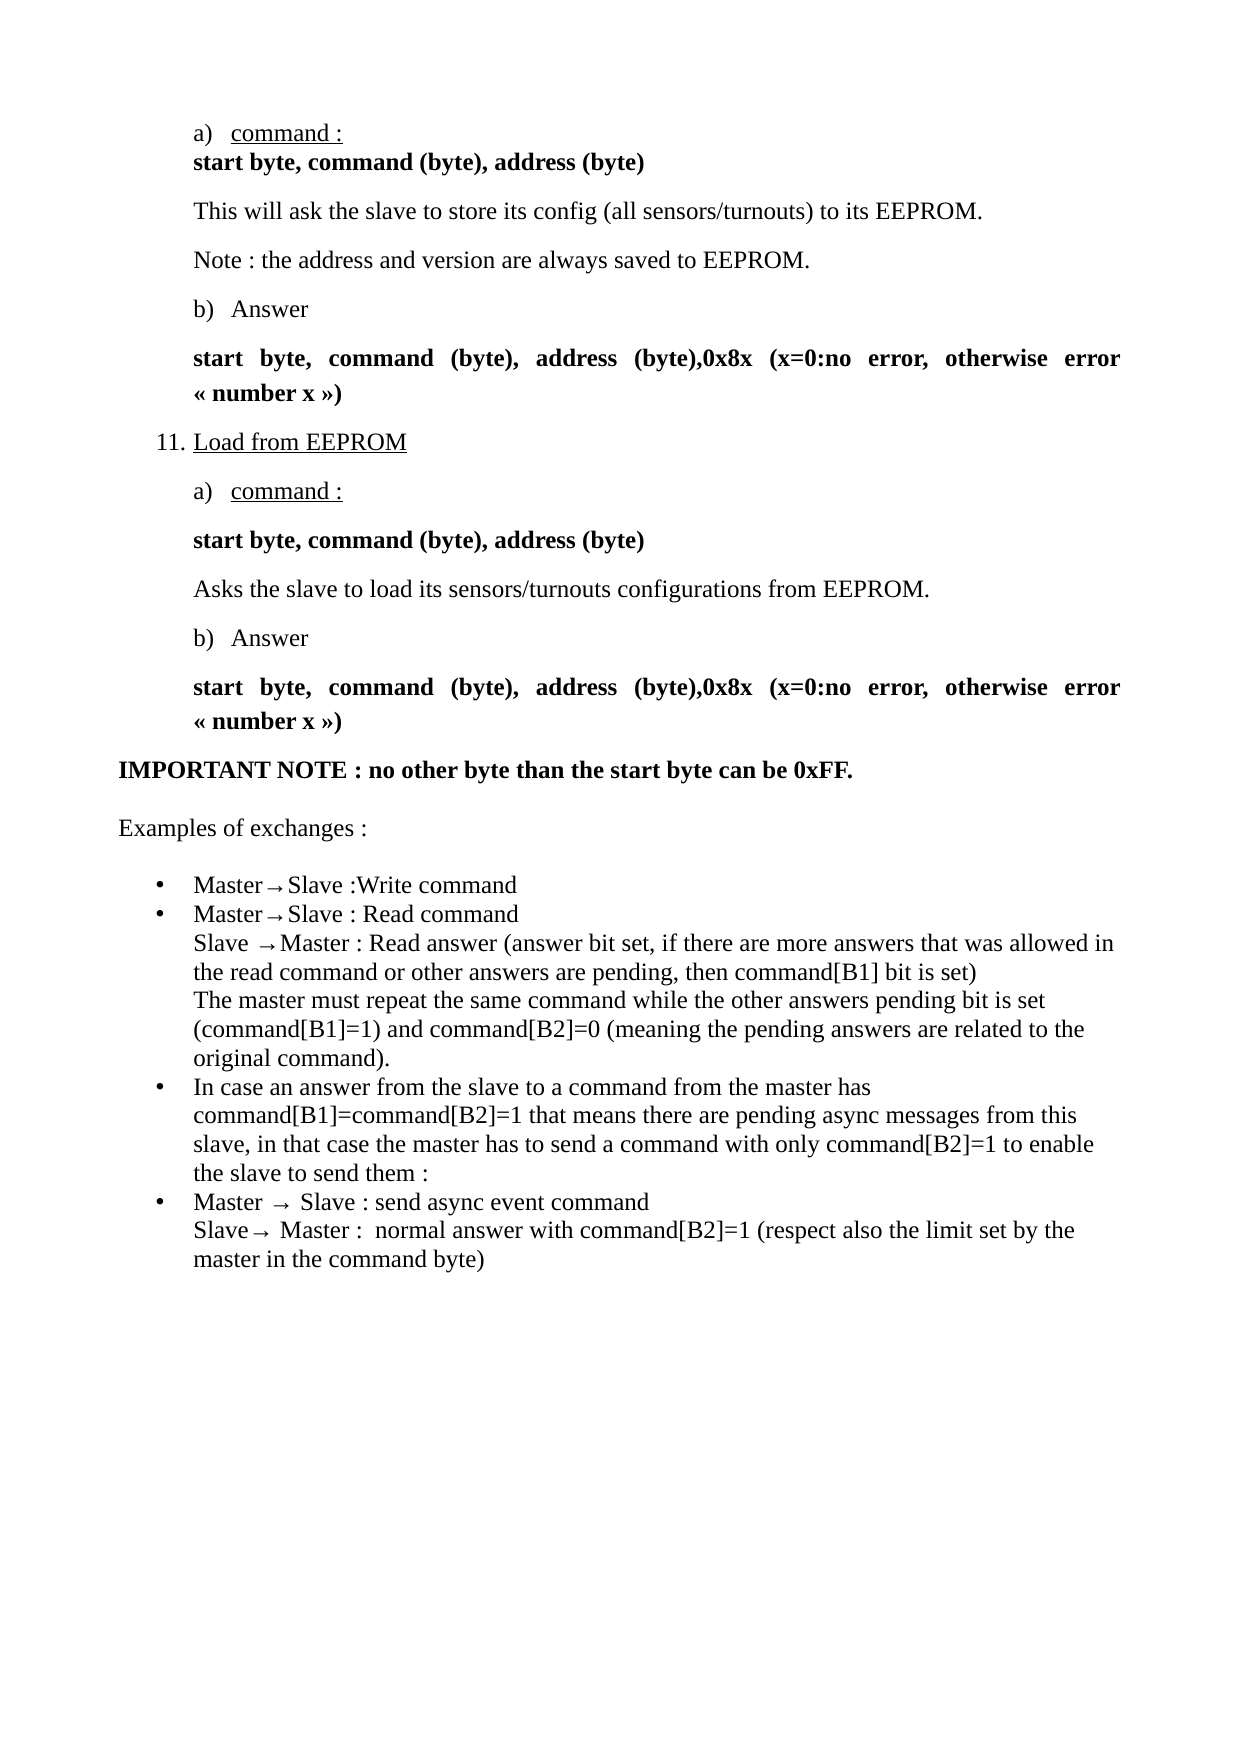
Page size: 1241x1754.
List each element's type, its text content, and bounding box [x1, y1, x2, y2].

list Master → Slave : send async event command [156, 1187, 1122, 1216]
list Asks the slave to load its sensors/turnouts configurations from EEPROM. [156, 574, 1122, 603]
list Note : the address and version are always saved to EEPROM. [156, 245, 1122, 274]
list Answer [193, 623, 1122, 652]
list start byte, command (byte), address (byte),0x8x (x=0:no error, otherwise error « number x ») [156, 672, 1122, 735]
list The master must repeat the same command while the other answers pending bit is set (command[B1]=1) and command[B2]=0 (meaning the pending answers are related to the original command). [156, 986, 1122, 1072]
list Answer [193, 294, 1122, 323]
list Load from EEPROM [156, 427, 1122, 455]
list Slave→ Master : normal answer with command[B2]=1 (respect also the limit set by the master in the command byte) [156, 1216, 1122, 1273]
list command : [193, 118, 1122, 147]
list start byte, command (byte), address (byte) [156, 147, 1122, 176]
list command : [193, 476, 1122, 504]
list start byte, command (byte), address (byte),0x8x (x=0:no error, otherwise error « number x ») [156, 343, 1122, 406]
list start byte, command (byte), address (byte) [156, 525, 1122, 553]
list Master→Slave :Write command [156, 871, 1122, 899]
text IMPORTANT NOTE : no other byte than the start byte can be 0xFF. [118, 756, 1122, 784]
list Slave →Master : Read answer (answer bit set, if there are more answers that was allowed in the read command or other answers are pending, then command[B1] bit is set) [156, 928, 1122, 986]
list In case an answer from the slave to a command from the master has command[B1]=command[B2]=1 that means there are pending async messages from this slave, in that case the master has to send a command with only command[B2]=1 to enable the slave to send them : [156, 1072, 1122, 1187]
text Examples of exchanges : [118, 813, 1122, 842]
list Master→Slave : Read command [156, 899, 1122, 928]
list This will ask the slave to store its config (all sensors/turnouts) to its EEPROM. [156, 196, 1122, 225]
